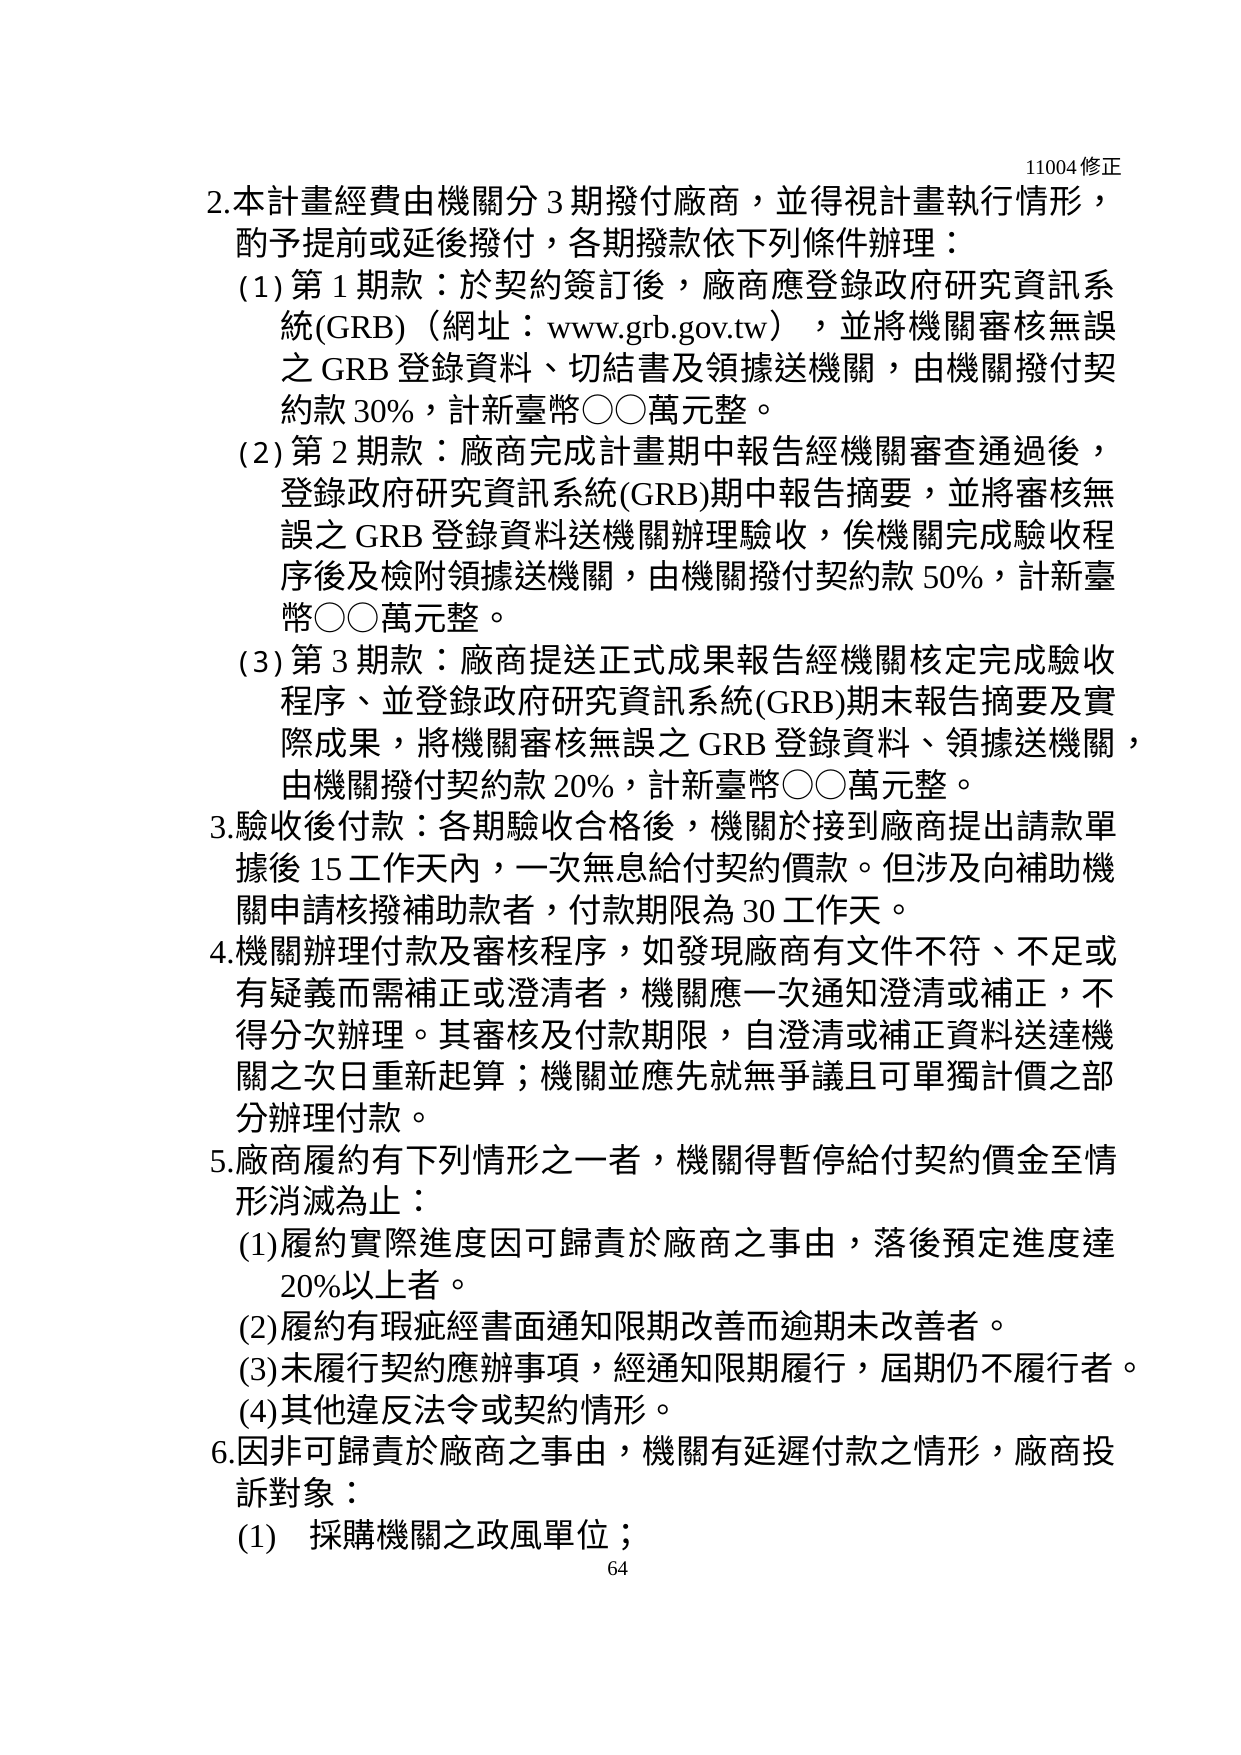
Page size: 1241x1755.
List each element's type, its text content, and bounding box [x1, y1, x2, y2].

list 履約實際進度因可歸責於廠商之事由，落後預定進度達20%以上者。 [239, 1222, 1117, 1306]
list 未履行契約應辦事項，經通知限期履行，屆期仍不履行者。 [239, 1347, 1117, 1389]
text 5.廠商履約有下列情形之一者，機關得暫停給付契約價金至情形消滅為止： [209, 1139, 1117, 1222]
list 第3期款：廠商提送正式成果報告經機關核定完成驗收程序、並登錄政府研究資訊系統(GRB)期末報告摘要及實際成果，將機關審核無誤之GRB登錄資料、領據送機關，由機關撥付契約款20%，計新臺幣○○萬元整。 [234, 639, 1117, 806]
list 其他違反法令或契約情形。 [239, 1389, 1117, 1431]
list 第2期款：廠商完成計畫期中報告經機關審查通過後，登錄政府研究資訊系統(GRB)期中報告摘要，並將審核無誤之GRB登錄資料送機關辦理驗收，俟機關完成驗收程序後及檢附領據送機關，由機關撥付契約款50%，計新臺幣○○萬元整。 [234, 431, 1117, 639]
list 第1期款：於契約簽訂後，廠商應登錄政府研究資訊系統(GRB)（網址：www.grb.gov.tw），並將機關審核無誤之GRB登錄資料、切結書及領據送機關，由機關撥付契約款30%，計新臺幣○○萬元整。 [234, 264, 1117, 431]
text 6.因非可歸責於廠商之事由，機關有延遲付款之情形，廠商投訴對象： [211, 1431, 1117, 1514]
list 履約有瑕疵經書面通知限期改善而逾期未改善者。 [239, 1306, 1117, 1347]
text 2.本計畫經費由機關分3期撥付廠商，並得視計畫執行情形，酌予提前或延後撥付，各期撥款依下列條件辦理： [206, 181, 1117, 264]
list 採購機關之政風單位； [237, 1514, 1117, 1556]
text 4.機關辦理付款及審核程序，如發現廠商有文件不符、不足或有疑義而需補正或澄清者，機關應一次通知澄清或補正，不得分次辦理。其審核及付款期限，自澄清或補正資料送達機關之次日重新起算；機關並應先就無爭議且可單獨計價之部分辦理付款。 [209, 931, 1117, 1139]
text 3.驗收後付款：各期驗收合格後，機關於接到廠商提出請款單據後15工作天內，一次無息給付契約價款。但涉及向補助機關申請核撥補助款者，付款期限為30工作天。 [209, 806, 1117, 931]
